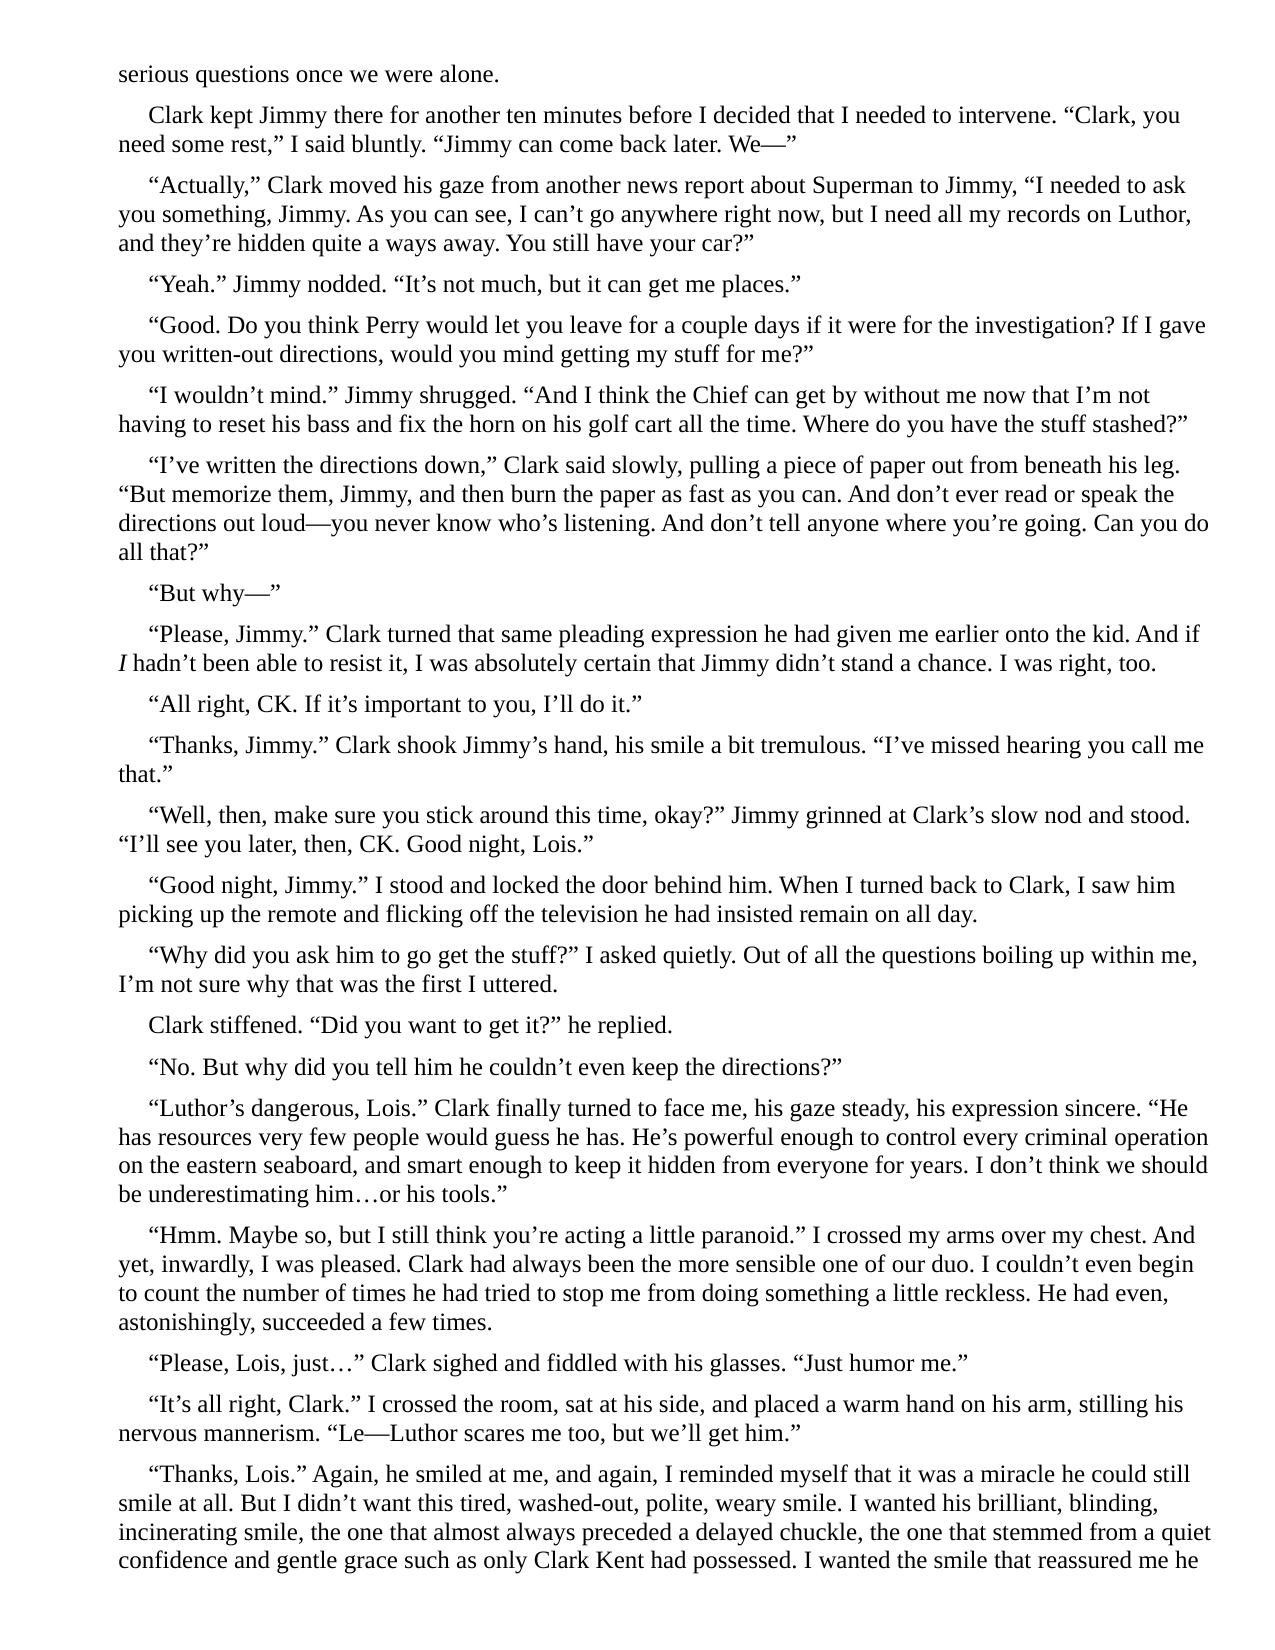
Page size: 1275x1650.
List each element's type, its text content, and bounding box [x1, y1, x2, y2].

text “Thanks, Lois.” Again, he smiled at me, and again, I reminded myself that it was a miracle he could still smile at all. But I didn’t want this tired, washed-out, polite, weary smile. I wanted his brilliant, blinding, incinerating smile, the one that almost always preceded a delayed chuckle, the one that stemmed from a quiet confidence and gentle grace such as only Clark Kent had possessed. I wanted the smile that reassured me he [118, 1459, 1216, 1574]
text Clark stiffened. “Did you want to get it?” he replied. [118, 1010, 1216, 1039]
text “It’s all right, Clark.” I crossed the room, sat at his side, and placed a warm hand on his arm, stilling his nervous mannerism. “Le—Luthor scares me too, but we’ll get him.” [118, 1389, 1216, 1447]
text “Please, Lois, just…” Clark sighed and fiddled with his glasses. “Just humor me.” [118, 1348, 1216, 1377]
text “All right, CK. If it’s important to you, I’ll do it.” [118, 689, 1216, 718]
text serious questions once we were alone. [118, 59, 1216, 88]
text “Please, Jimmy.” Clark turned that same pleading expression he had given me earlier onto the kid. And if I hadn’t been able to resist it, I was absolutely certain that Jimmy didn’t stand a chance. I was right, too. [118, 619, 1216, 677]
text “Why did you ask him to go get the stuff?” I asked quietly. Out of all the questions boiling up within me, I’m not sure why that was the first I uttered. [118, 940, 1216, 998]
text “I’ve written the directions down,” Clark said slowly, pulling a piece of paper out from beneath his leg. “But memorize them, Jimmy, and then burn the paper as fast as you can. And don’t ever read or speak the directions out loud—you never know who’s listening. And don’t tell anyone where you’re going. Can you do all that?” [118, 450, 1216, 565]
text “Yeah.” Jimmy nodded. “It’s not much, but it can get me places.” [118, 269, 1216, 298]
text “I wouldn’t mind.” Jimmy shrugged. “And I think the Chief can get by without me now that I’m not having to reset his bass and fix the horn on his golf cart all the time. Where do you have the stuff stashed?” [118, 380, 1216, 438]
text “No. But why did you tell him he couldn’t even keep the directions?” [118, 1052, 1216, 1080]
text “Luthor’s dangerous, Lois.” Clark finally turned to face me, his gaze steady, his expression sincere. “He has resources very few people would guess he has. He’s powerful enough to control every criminal operation on the eastern seaboard, and smart enough to keep it hidden from everyone for years. I don’t think we should be underestimating him…or his tools.” [118, 1093, 1216, 1208]
text “But why—” [118, 578, 1216, 607]
text “Actually,” Clark moved his gaze from another news report about Superman to Jimmy, “I needed to ask you something, Jimmy. As you can see, I can’t go anywhere right now, but I need all my records on Luthor, and they’re hidden quite a ways away. You still have your car?” [118, 170, 1216, 257]
text “Well, then, make sure you stick around this time, okay?” Jimmy grinned at Clark’s slow nod and stood. “I’ll see you later, then, CK. Good night, Lois.” [118, 800, 1216, 858]
text “Hmm. Maybe so, but I still think you’re acting a little paranoid.” I crossed my arms over my chest. And yet, inwardly, I was pleased. Clark had always been the more sensible one of our duo. I couldn’t even begin to count the number of times he had tried to stop me from doing something a little reckless. He had even, astonishingly, succeeded a few times. [118, 1220, 1216, 1335]
text “Good night, Jimmy.” I stood and locked the door behind him. When I turned back to Clark, I saw him picking up the remote and flicking off the television he had insisted remain on all day. [118, 870, 1216, 928]
text “Thanks, Jimmy.” Clark shook Jimmy’s hand, his smile a bit tremulous. “I’ve missed hearing you call me that.” [118, 730, 1216, 788]
text “Good. Do you think Perry would let you leave for a couple days if it were for the investigation? If I gave you written-out directions, would you mind getting my stuff for me?” [118, 310, 1216, 368]
text Clark kept Jimmy there for another ten minutes before I decided that I needed to intervene. “Clark, you need some rest,” I said bluntly. “Jimmy can come back later. We—” [118, 100, 1216, 158]
